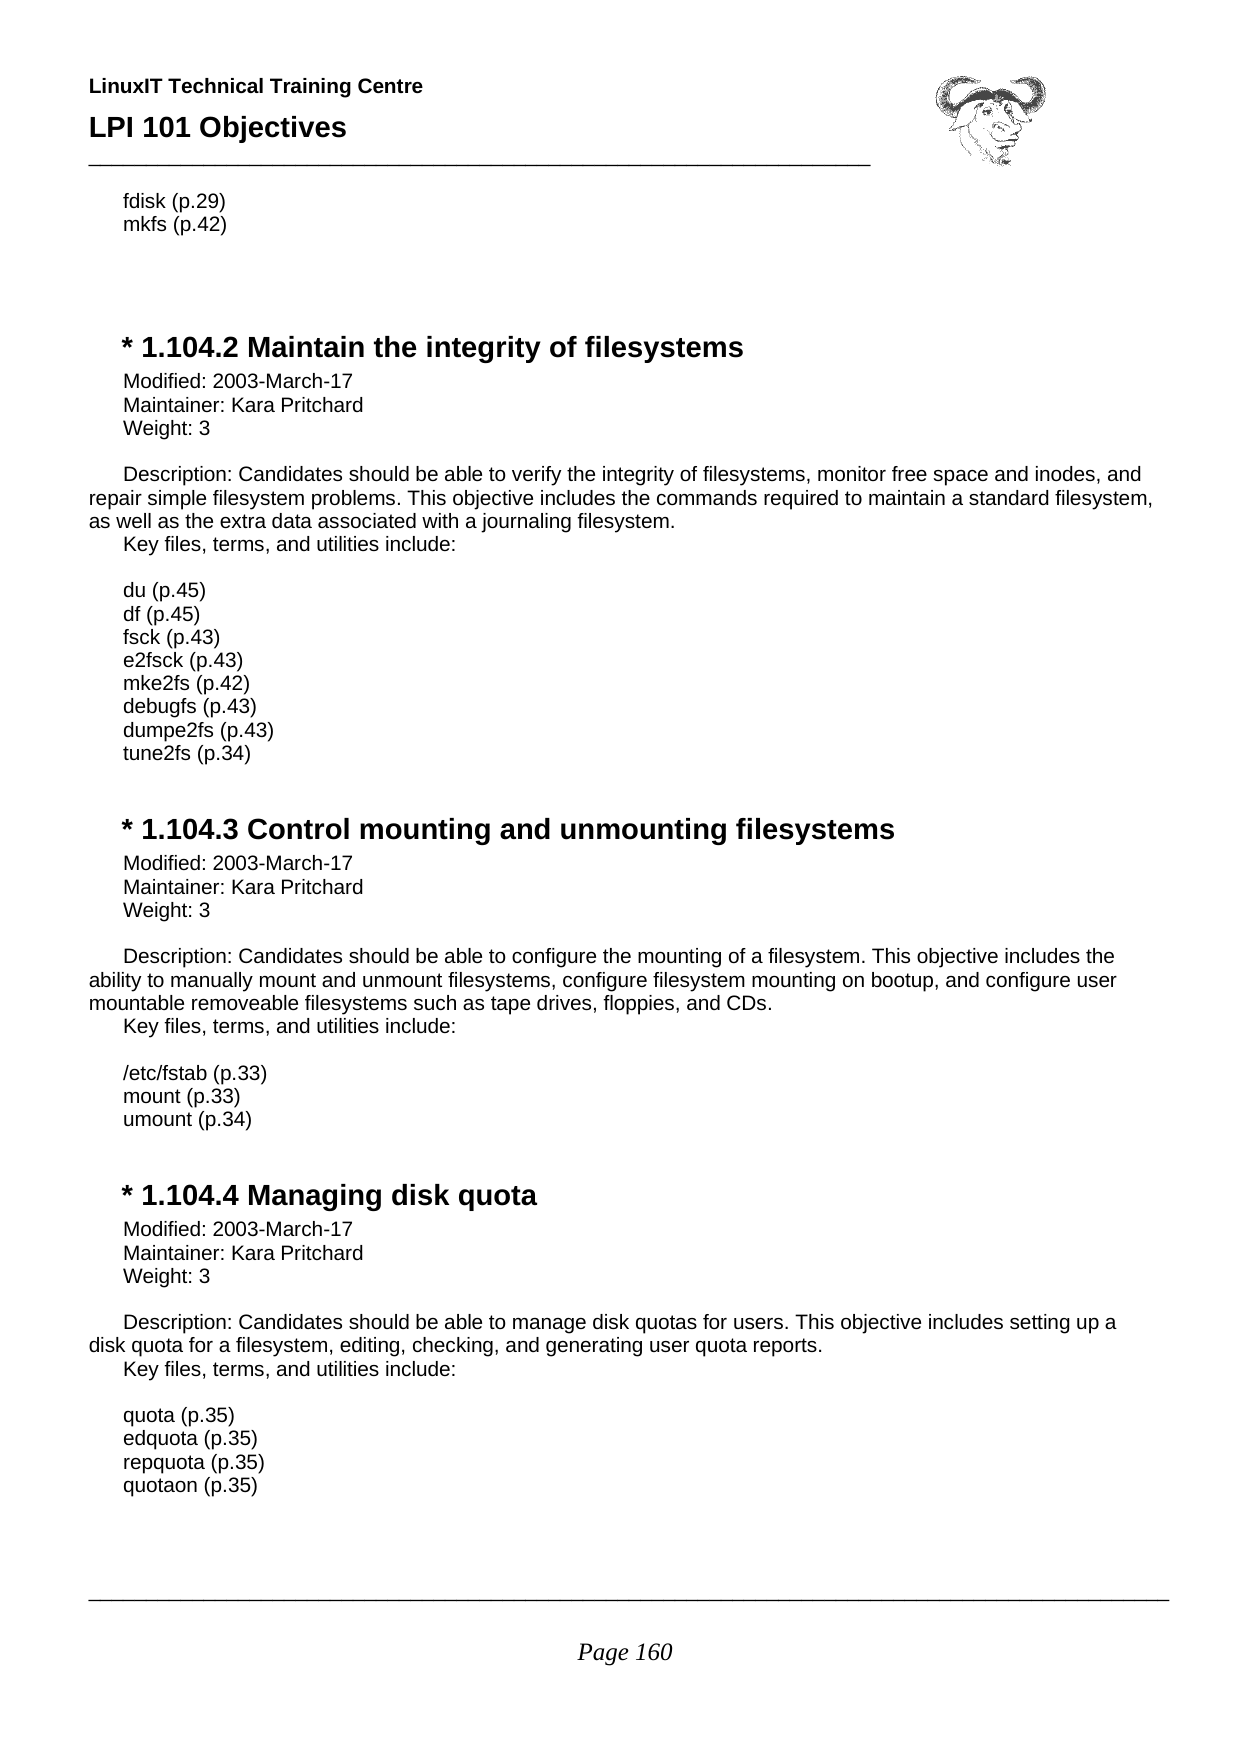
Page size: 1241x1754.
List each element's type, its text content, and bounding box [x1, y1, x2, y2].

subtitle * 1.104.4 Managing disk quota [88, 1179, 1157, 1212]
text dumpe2fs (p.43) [88, 718, 1157, 742]
text quota (p.35) [88, 1404, 1157, 1427]
text Maintainer: Kara Pritchard [88, 393, 1157, 416]
text Key files, terms, and utilities include: [88, 1357, 1157, 1381]
text Description: Candidates should be able to verify the integrity of filesystems, monitor free space and inodes, and repair simple filesystem problems. This objective includes the commands required to maintain a standard filesystem, as well as the extra data associated with a journaling filesystem. [88, 463, 1157, 533]
text Modified: 2003-March-17 [88, 1218, 1157, 1241]
picture [931, 75, 1048, 167]
text umount (p.34) [88, 1108, 1157, 1131]
text /etc/fstab (p.33) [88, 1061, 1157, 1084]
text Modified: 2003-March-17 [88, 852, 1157, 875]
text Modified: 2003-March-17 [88, 370, 1157, 393]
subtitle * 1.104.2 Maintain the integrity of filesystems [88, 331, 1157, 364]
text Description: Candidates should be able to configure the mounting of a filesystem. This objective includes the ability to manually mount and unmount filesystems, configure filesystem mounting on bootup, and configure user mountable removeable filesystems such as tape drives, floppies, and CDs. [88, 945, 1157, 1015]
text Description: Candidates should be able to manage disk quotas for users. This objective includes setting up a disk quota for a filesystem, editing, checking, and generating user quota reports. [88, 1311, 1157, 1357]
text Weight: 3 [88, 1264, 1157, 1288]
text fsck (p.43) [88, 626, 1157, 649]
text tune2fs (p.34) [88, 742, 1157, 765]
text mke2fs (p.42) [88, 672, 1157, 695]
text du (p.45) [88, 579, 1157, 602]
text e2fsck (p.43) [88, 649, 1157, 672]
text Key files, terms, and utilities include: [88, 1015, 1157, 1038]
text fdisk (p.29) [88, 190, 1157, 213]
text repquota (p.35) [88, 1450, 1157, 1473]
text mkfs (p.42) [88, 213, 1157, 236]
text mount (p.33) [88, 1084, 1157, 1108]
text Maintainer: Kara Pritchard [88, 875, 1157, 898]
text df (p.45) [88, 602, 1157, 626]
text Weight: 3 [88, 416, 1157, 440]
text Maintainer: Kara Pritchard [88, 1241, 1157, 1264]
text Weight: 3 [88, 898, 1157, 922]
subtitle * 1.104.3 Control mounting and unmounting filesystems [88, 813, 1157, 846]
text quotaon (p.35) [88, 1473, 1157, 1497]
text Key files, terms, and utilities include: [88, 533, 1157, 556]
text debugfs (p.43) [88, 695, 1157, 718]
text edquota (p.35) [88, 1427, 1157, 1450]
